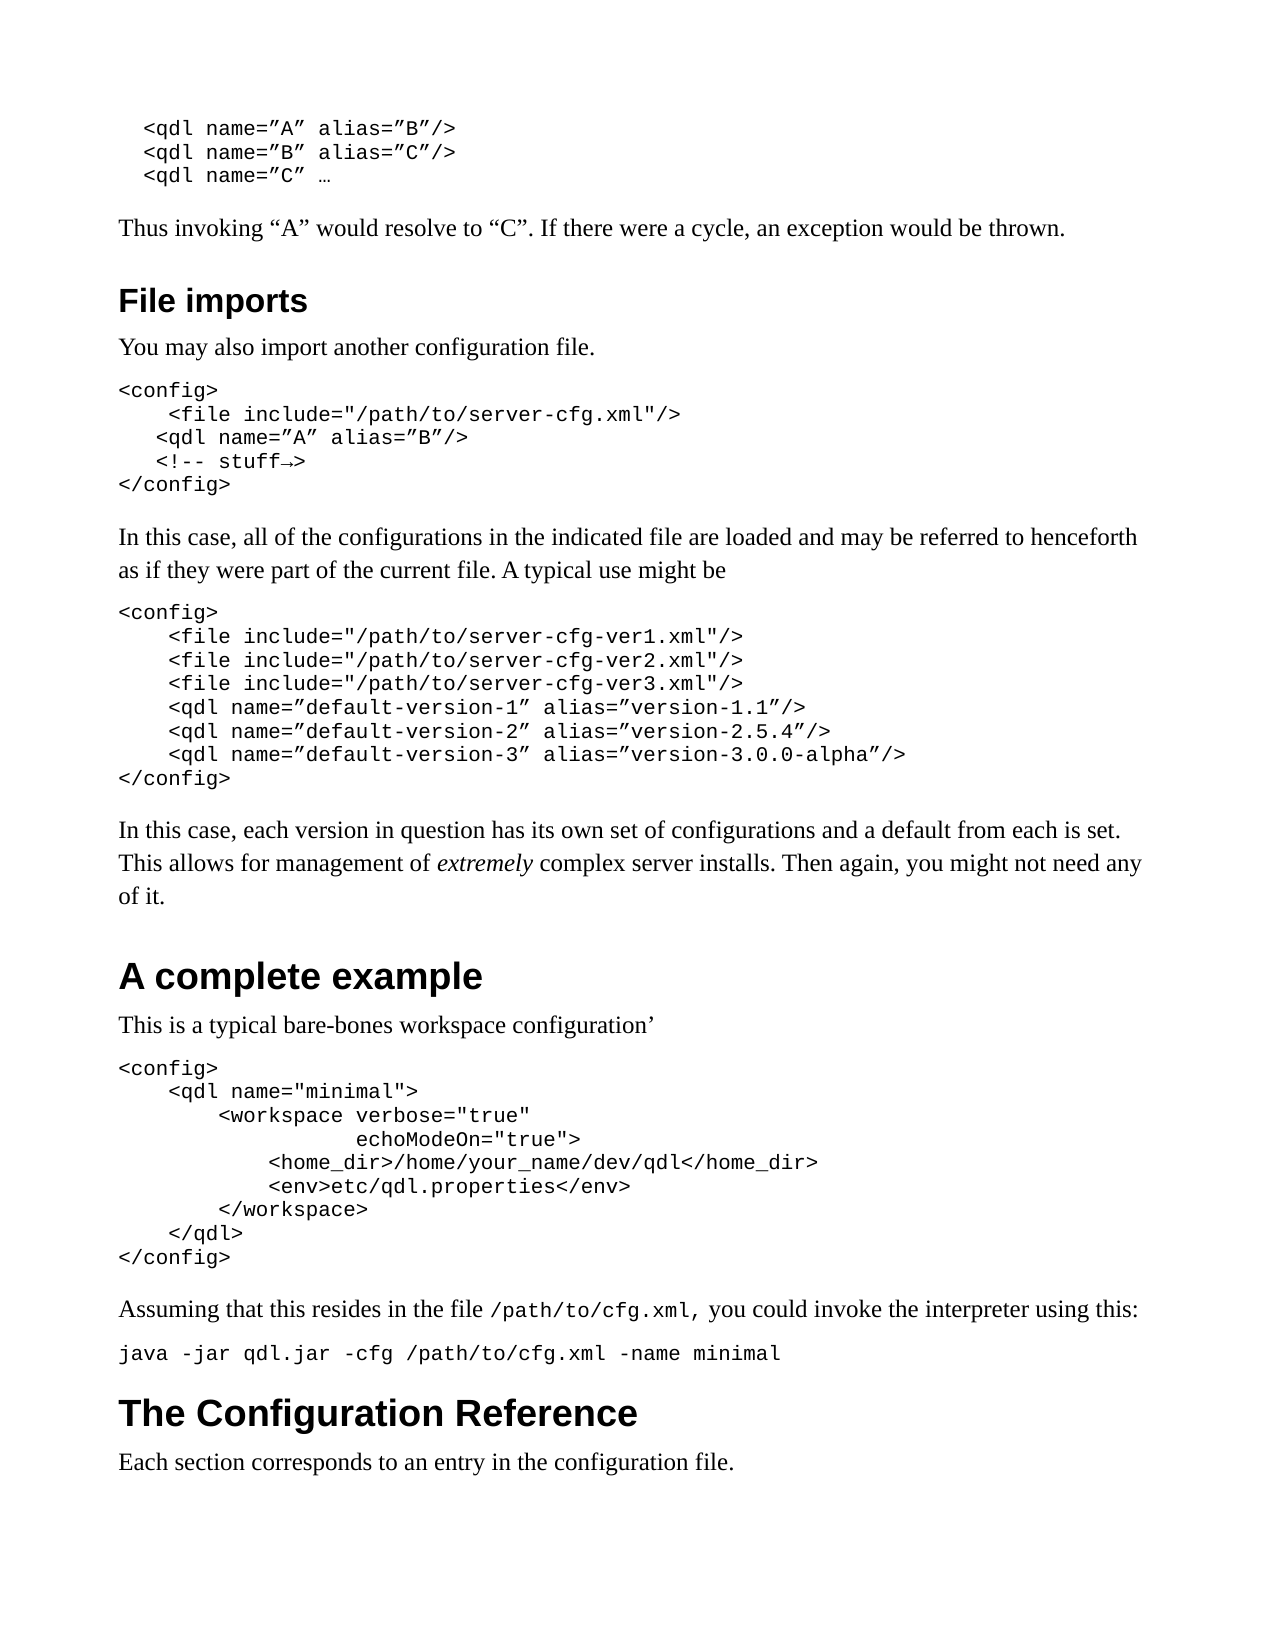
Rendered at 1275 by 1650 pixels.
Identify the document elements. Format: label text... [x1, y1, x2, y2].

text <qdl name=”default-version-1” alias=”version-1.1”/> [118, 697, 1157, 721]
text <file include="/path/to/server-cfg.xml"/> [118, 403, 1157, 427]
text </config> [118, 768, 1157, 792]
text <qdl name=”default-version-2” alias=”version-2.5.4”/> [118, 721, 1157, 744]
text <qdl name=”B” alias=”C”/> [118, 142, 1157, 165]
text <qdl name=”A” alias=”B”/> [118, 427, 1157, 451]
text <qdl name="minimal"> [118, 1081, 1157, 1105]
text java -jar qdl.jar -cfg /path/to/cfg.xml -name minimal [118, 1343, 1157, 1366]
text <qdl name=”C” … [118, 165, 1157, 189]
text <qdl name=”default-version-3” alias=”version-3.0.0-alpha”/> [118, 744, 1157, 768]
text Thus invoking “A” would resolve to “C”. If there were a cycle, an exception would be thrown. [118, 213, 1157, 241]
text <file include="/path/to/server-cfg-ver3.xml"/> [118, 673, 1157, 697]
text <home_dir>/home/your_name/dev/qdl</home_dir> [118, 1152, 1157, 1176]
text <env>etc/qdl.properties</env> [118, 1176, 1157, 1199]
text In this case, all of the configurations in the indicated file are loaded and may be referred to henceforth as if they were part of the current file. A typical use might be [118, 522, 1157, 583]
subtitle A complete example [118, 954, 1157, 997]
text </qdl> [118, 1223, 1157, 1247]
text In this case, each version in question has its own set of configurations and a default from each is set. This allows for management of extremely complex server installs. Then again, you might not need any of it. [118, 815, 1157, 910]
text You may also import another configuration file. [118, 332, 1157, 361]
subtitle File imports [118, 281, 1157, 320]
text <config> [118, 380, 1157, 403]
text Each section corresponds to an entry in the configuration file. [118, 1447, 1157, 1476]
text <workspace verbose="true" [118, 1105, 1157, 1128]
text <config> [118, 602, 1157, 626]
text <config> [118, 1058, 1157, 1081]
text <qdl name=”A” alias=”B”/> [118, 118, 1157, 142]
text <!-- stuff→> [118, 451, 1157, 474]
text </config> [118, 1247, 1157, 1270]
text <file include="/path/to/server-cfg-ver1.xml"/> [118, 626, 1157, 650]
text </workspace> [118, 1199, 1157, 1223]
text <file include="/path/to/server-cfg-ver2.xml"/> [118, 650, 1157, 673]
text </config> [118, 474, 1157, 498]
text This is a typical bare-bones workspace configuration’ [118, 1010, 1157, 1039]
subtitle The Configuration Reference [118, 1391, 1157, 1435]
text echoModeOn="true"> [118, 1128, 1157, 1152]
text Assuming that this resides in the file /path/to/cfg.xml, you could invoke the interpreter using this: [118, 1294, 1157, 1324]
